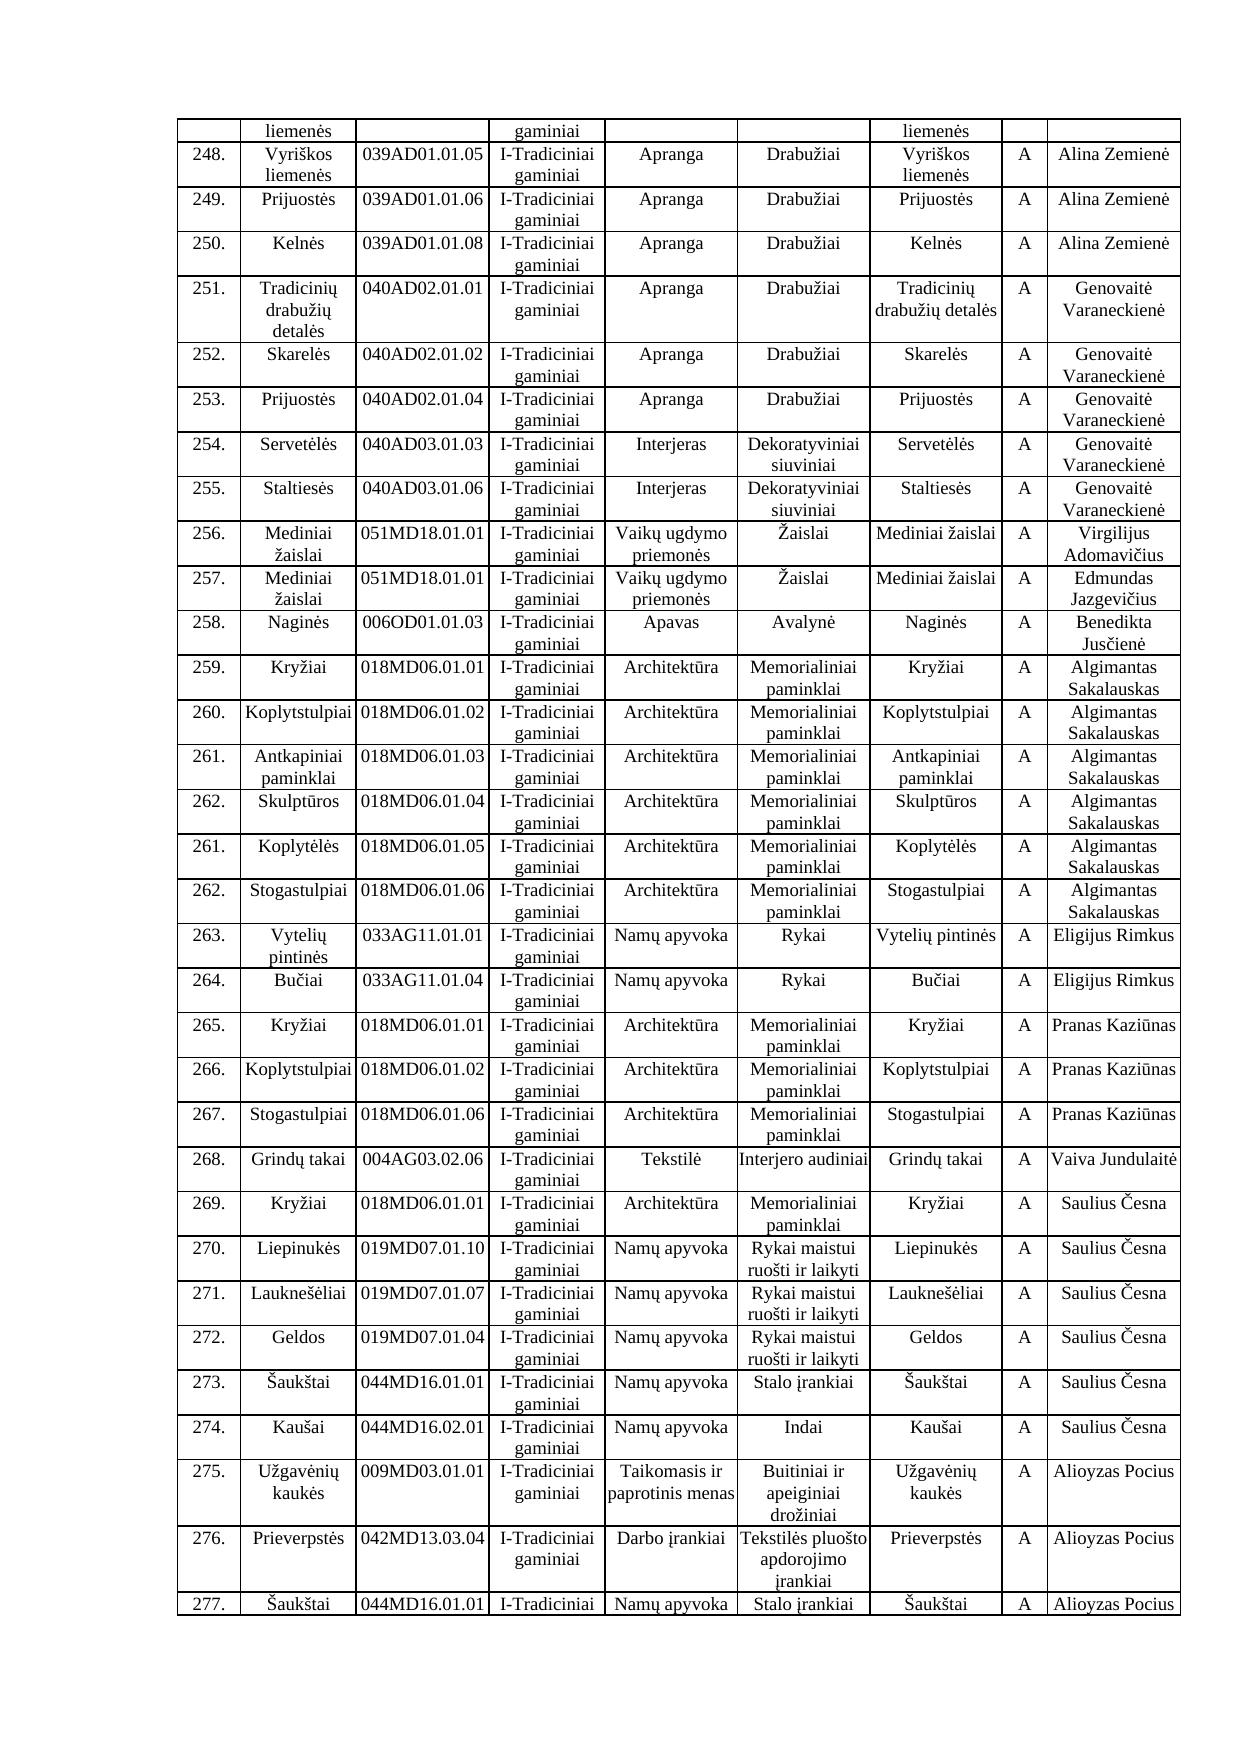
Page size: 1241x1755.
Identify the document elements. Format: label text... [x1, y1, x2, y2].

table_cell Alina Zemienė [1048, 143, 1180, 186]
table_cell Apranga [606, 388, 737, 431]
table_cell 265. [178, 1013, 240, 1057]
table_cell Mediniai žaislai [241, 522, 355, 565]
table_cell Geldos [241, 1326, 355, 1369]
table_cell A [1003, 477, 1047, 520]
table_cell 252. [178, 343, 240, 386]
table_cell 018MD06.01.02 [357, 1058, 488, 1101]
table_cell Architektūra [606, 1103, 737, 1146]
table_cell Eligijus Rimkus [1048, 924, 1180, 967]
table_cell A [1003, 1148, 1047, 1191]
table_cell A [1003, 433, 1047, 476]
table_cell 268. [178, 1148, 240, 1191]
table_cell Vyriškos liemenės [871, 143, 1001, 186]
table_cell A [1003, 1237, 1047, 1280]
table_cell A [1003, 835, 1047, 878]
table_cell Saulius Česna [1048, 1326, 1180, 1369]
table_cell Apranga [606, 143, 737, 186]
table_cell 250. [178, 232, 240, 275]
table_cell Drabužiai [738, 388, 869, 431]
table_cell I-Tradiciniai [490, 1593, 604, 1614]
table_cell 006OD01.01.03 [357, 611, 488, 654]
table_cell Dekoratyviniai siuviniai [738, 433, 869, 476]
table_cell I-Tradiciniai gaminiai [490, 1371, 604, 1414]
table_cell Namų apyvoka [606, 1371, 737, 1414]
table_cell Alioyzas Pocius [1048, 1593, 1180, 1614]
table_cell 269. [178, 1192, 240, 1235]
table_cell Naginės [241, 611, 355, 654]
table_cell Lauknešėliai [241, 1282, 355, 1325]
table_cell I-Tradiciniai gaminiai [490, 567, 604, 610]
table_cell Architektūra [606, 790, 737, 833]
table_cell 270. [178, 1237, 240, 1280]
table_cell Drabužiai [738, 188, 869, 231]
table_cell Žaislai [738, 567, 869, 610]
table_cell I-Tradiciniai gaminiai [490, 277, 604, 342]
table_cell 260. [178, 701, 240, 744]
table_cell 018MD06.01.06 [357, 880, 488, 922]
table_cell Tradicinių drabužių detalės [241, 277, 355, 342]
table_cell 019MD07.01.07 [357, 1282, 488, 1325]
table_cell Skarelės [871, 343, 1001, 386]
table_cell Koplytstulpiai [241, 701, 355, 744]
table_cell Apavas [606, 611, 737, 654]
table_cell I-Tradiciniai gaminiai [490, 1103, 604, 1146]
table_cell Rykai maistui ruošti ir laikyti [738, 1326, 869, 1369]
table_cell I-Tradiciniai gaminiai [490, 1237, 604, 1280]
table_cell Pranas Kaziūnas [1048, 1103, 1180, 1146]
table_cell Prijuostės [241, 388, 355, 431]
table_cell A [1003, 388, 1047, 431]
table_cell Kaušai [871, 1416, 1001, 1459]
table_cell liemenės [871, 120, 1001, 141]
table_cell 039AD01.01.08 [357, 232, 488, 275]
table_cell Genovaitė Varaneckienė [1048, 477, 1180, 520]
table_cell Saulius Česna [1048, 1192, 1180, 1235]
table_cell Algimantas Sakalauskas [1048, 656, 1180, 699]
table_cell 259. [178, 656, 240, 699]
table_cell I-Tradiciniai gaminiai [490, 1282, 604, 1325]
table_cell A [1003, 343, 1047, 386]
table_cell Prieverpstės [241, 1527, 355, 1591]
table_cell 004AG03.02.06 [357, 1148, 488, 1191]
table_cell A [1003, 656, 1047, 699]
table_cell Prijuostės [871, 188, 1001, 231]
table_cell Bučiai [871, 969, 1001, 1012]
table_cell A [1003, 745, 1047, 788]
table_cell 033AG11.01.04 [357, 969, 488, 1012]
table_cell Apranga [606, 188, 737, 231]
table_cell Namų apyvoka [606, 924, 737, 967]
table_cell 018MD06.01.05 [357, 835, 488, 878]
table_cell Namų apyvoka [606, 1416, 737, 1459]
table_cell Koplytėlės [241, 835, 355, 878]
table_cell Pranas Kaziūnas [1048, 1013, 1180, 1057]
table_cell I-Tradiciniai gaminiai [490, 1013, 604, 1057]
table_cell 257. [178, 567, 240, 610]
table_cell Drabužiai [738, 143, 869, 186]
table_cell I-Tradiciniai gaminiai [490, 1460, 604, 1525]
table_cell Darbo įrankiai [606, 1527, 737, 1591]
table_cell 039AD01.01.06 [357, 188, 488, 231]
table_cell Vytelių pintinės [241, 924, 355, 967]
table_cell 264. [178, 969, 240, 1012]
table_cell A [1003, 1527, 1047, 1591]
table_cell I-Tradiciniai gaminiai [490, 611, 604, 654]
table_cell Memorialiniai paminklai [738, 1103, 869, 1146]
table_cell Memorialiniai paminklai [738, 656, 869, 699]
table_cell Buitiniai ir apeiginiai drožiniai [738, 1460, 869, 1525]
table_cell Kryžiai [871, 1013, 1001, 1057]
table_cell Šaukštai [871, 1593, 1001, 1614]
table_cell 042MD13.03.04 [357, 1527, 488, 1591]
table_cell 249. [178, 188, 240, 231]
table_cell Alioyzas Pocius [1048, 1527, 1180, 1591]
table_cell Prijuostės [871, 388, 1001, 431]
table_cell I-Tradiciniai gaminiai [490, 143, 604, 186]
table_cell Užgavėnių kaukės [241, 1460, 355, 1525]
table_cell Mediniai žaislai [871, 567, 1001, 610]
table_cell Interjeras [606, 433, 737, 476]
table_cell A [1003, 790, 1047, 833]
table_cell I-Tradiciniai gaminiai [490, 790, 604, 833]
table_cell Architektūra [606, 1013, 737, 1057]
table_cell Memorialiniai paminklai [738, 835, 869, 878]
table_cell Eligijus Rimkus [1048, 969, 1180, 1012]
table_cell Saulius Česna [1048, 1237, 1180, 1280]
table_cell A [1003, 969, 1047, 1012]
table_cell Saulius Česna [1048, 1416, 1180, 1459]
table_cell 039AD01.01.05 [357, 143, 488, 186]
table_cell Kelnės [871, 232, 1001, 275]
table_cell Architektūra [606, 880, 737, 922]
table_cell Stalo įrankiai [738, 1371, 869, 1414]
table_cell Liepinukės [871, 1237, 1001, 1280]
table_cell 040AD02.01.02 [357, 343, 488, 386]
table_cell 044MD16.01.01 [357, 1593, 488, 1614]
table_cell Tekstilės pluošto apdorojimo įrankiai [738, 1527, 869, 1591]
table_cell 258. [178, 611, 240, 654]
table_cell 009MD03.01.01 [357, 1460, 488, 1525]
table_cell Vytelių pintinės [871, 924, 1001, 967]
table_cell 033AG11.01.01 [357, 924, 488, 967]
table_cell A [1003, 1460, 1047, 1525]
table_cell Memorialiniai paminklai [738, 745, 869, 788]
table_cell Skulptūros [871, 790, 1001, 833]
table_cell Memorialiniai paminklai [738, 701, 869, 744]
table_cell A [1003, 1282, 1047, 1325]
table_cell A [1003, 1103, 1047, 1146]
table_cell 018MD06.01.01 [357, 1192, 488, 1235]
table_cell I-Tradiciniai gaminiai [490, 969, 604, 1012]
table_cell Kryžiai [241, 656, 355, 699]
table_cell 256. [178, 522, 240, 565]
table_cell Pranas Kaziūnas [1048, 1058, 1180, 1101]
table_cell gaminiai [490, 120, 604, 141]
table_cell Koplytstulpiai [871, 1058, 1001, 1101]
table_cell Žaislai [738, 522, 869, 565]
table_cell Algimantas Sakalauskas [1048, 835, 1180, 878]
table_cell Mediniai žaislai [241, 567, 355, 610]
table_cell Grindų takai [241, 1148, 355, 1191]
table_cell I-Tradiciniai gaminiai [490, 835, 604, 878]
table_cell [1003, 120, 1047, 141]
table_cell Kryžiai [871, 1192, 1001, 1235]
table_cell 275. [178, 1460, 240, 1525]
table_cell Memorialiniai paminklai [738, 1013, 869, 1057]
table_cell Algimantas Sakalauskas [1048, 790, 1180, 833]
table_cell Vyriškos liemenės [241, 143, 355, 186]
table_cell A [1003, 277, 1047, 342]
table_cell 255. [178, 477, 240, 520]
table_cell Antkapiniai paminklai [871, 745, 1001, 788]
table_cell Interjero audiniai [738, 1148, 869, 1191]
table_cell I-Tradiciniai gaminiai [490, 433, 604, 476]
table_cell Stalo įrankiai [738, 1593, 869, 1614]
table_cell A [1003, 1371, 1047, 1414]
table_cell Užgavėnių kaukės [871, 1460, 1001, 1525]
table_cell Stogastulpiai [871, 1103, 1001, 1146]
table_cell Tekstilė [606, 1148, 737, 1191]
table_cell Taikomasis ir paprotinis menas [606, 1460, 737, 1525]
table_cell Architektūra [606, 1058, 737, 1101]
table_cell Interjeras [606, 477, 737, 520]
table_cell A [1003, 1416, 1047, 1459]
table_cell liemenės [241, 120, 355, 141]
table_cell [606, 120, 737, 141]
table_cell 044MD16.01.01 [357, 1371, 488, 1414]
table_cell Apranga [606, 232, 737, 275]
table_cell A [1003, 1058, 1047, 1101]
table_cell Lauknešėliai [871, 1282, 1001, 1325]
table_cell Drabužiai [738, 277, 869, 342]
table_cell Bučiai [241, 969, 355, 1012]
table_cell 019MD07.01.10 [357, 1237, 488, 1280]
table_cell Indai [738, 1416, 869, 1459]
table_cell Kryžiai [871, 656, 1001, 699]
table_cell [178, 120, 240, 141]
table_cell Apranga [606, 343, 737, 386]
table_cell A [1003, 522, 1047, 565]
table_cell Architektūra [606, 701, 737, 744]
table_cell A [1003, 880, 1047, 922]
table_cell Mediniai žaislai [871, 522, 1001, 565]
table_cell Virgilijus Adomavičius [1048, 522, 1180, 565]
table_cell I-Tradiciniai gaminiai [490, 1058, 604, 1101]
table_cell Stogastulpiai [241, 880, 355, 922]
table_cell 262. [178, 880, 240, 922]
table_cell Geldos [871, 1326, 1001, 1369]
table_cell Namų apyvoka [606, 1282, 737, 1325]
table_cell 040AD03.01.03 [357, 433, 488, 476]
table_cell Vaiva Jundulaitė [1048, 1148, 1180, 1191]
table_cell A [1003, 232, 1047, 275]
table_cell I-Tradiciniai gaminiai [490, 188, 604, 231]
table_cell 266. [178, 1058, 240, 1101]
table_cell Memorialiniai paminklai [738, 880, 869, 922]
table_cell I-Tradiciniai gaminiai [490, 232, 604, 275]
table_cell A [1003, 188, 1047, 231]
table_cell I-Tradiciniai gaminiai [490, 522, 604, 565]
table_cell Drabužiai [738, 232, 869, 275]
table_cell A [1003, 1013, 1047, 1057]
table_cell A [1003, 143, 1047, 186]
table_cell Kelnės [241, 232, 355, 275]
table_cell I-Tradiciniai gaminiai [490, 1527, 604, 1591]
table_cell Saulius Česna [1048, 1371, 1180, 1414]
table_cell I-Tradiciniai gaminiai [490, 388, 604, 431]
table_cell Architektūra [606, 835, 737, 878]
table_cell 274. [178, 1416, 240, 1459]
table_cell 051MD18.01.01 [357, 567, 488, 610]
table_cell Genovaitė Varaneckienė [1048, 277, 1180, 342]
table_cell Genovaitė Varaneckienė [1048, 388, 1180, 431]
table_cell Koplytstulpiai [241, 1058, 355, 1101]
table_cell Memorialiniai paminklai [738, 1192, 869, 1235]
table_cell Avalynė [738, 611, 869, 654]
table_cell I-Tradiciniai gaminiai [490, 1148, 604, 1191]
table_cell Grindų takai [871, 1148, 1001, 1191]
table_cell Staltiesės [241, 477, 355, 520]
table_cell [1048, 120, 1180, 141]
table_cell 019MD07.01.04 [357, 1326, 488, 1369]
table_cell Drabužiai [738, 343, 869, 386]
table_cell I-Tradiciniai gaminiai [490, 1416, 604, 1459]
table_cell 018MD06.01.03 [357, 745, 488, 788]
table_cell 261. [178, 745, 240, 788]
table_cell Kryžiai [241, 1013, 355, 1057]
table_cell Edmundas Jazgevičius [1048, 567, 1180, 610]
table_cell 262. [178, 790, 240, 833]
table_cell Šaukštai [241, 1593, 355, 1614]
table_cell A [1003, 701, 1047, 744]
table_cell Algimantas Sakalauskas [1048, 701, 1180, 744]
table_cell Genovaitė Varaneckienė [1048, 343, 1180, 386]
table_cell Stogastulpiai [871, 880, 1001, 922]
table_cell Dekoratyviniai siuviniai [738, 477, 869, 520]
table_cell A [1003, 924, 1047, 967]
table_cell I-Tradiciniai gaminiai [490, 880, 604, 922]
table_cell Namų apyvoka [606, 1326, 737, 1369]
table_cell Alina Zemienė [1048, 232, 1180, 275]
table_cell 267. [178, 1103, 240, 1146]
table_cell Genovaitė Varaneckienė [1048, 433, 1180, 476]
table_cell Skulptūros [241, 790, 355, 833]
table_cell 051MD18.01.01 [357, 522, 488, 565]
table_cell I-Tradiciniai gaminiai [490, 477, 604, 520]
table_cell 044MD16.02.01 [357, 1416, 488, 1459]
table_cell Apranga [606, 277, 737, 342]
table_cell Memorialiniai paminklai [738, 790, 869, 833]
table_cell Architektūra [606, 745, 737, 788]
table_cell Liepinukės [241, 1237, 355, 1280]
table_cell A [1003, 1326, 1047, 1369]
table_cell Skarelės [241, 343, 355, 386]
table_cell Koplytstulpiai [871, 701, 1001, 744]
table_cell Namų apyvoka [606, 969, 737, 1012]
table_cell I-Tradiciniai gaminiai [490, 924, 604, 967]
table_cell Prieverpstės [871, 1527, 1001, 1591]
table_cell A [1003, 1593, 1047, 1614]
table_cell 253. [178, 388, 240, 431]
table_cell Prijuostės [241, 188, 355, 231]
table_cell Namų apyvoka [606, 1593, 737, 1614]
table_cell Saulius Česna [1048, 1282, 1180, 1325]
table_cell [738, 120, 869, 141]
table_cell I-Tradiciniai gaminiai [490, 656, 604, 699]
table_cell Benedikta Jusčienė [1048, 611, 1180, 654]
table_cell 271. [178, 1282, 240, 1325]
table_cell 273. [178, 1371, 240, 1414]
table_cell 254. [178, 433, 240, 476]
table_cell A [1003, 611, 1047, 654]
table_cell Kaušai [241, 1416, 355, 1459]
table_cell A [1003, 1192, 1047, 1235]
table_cell 040AD03.01.06 [357, 477, 488, 520]
table_cell Kryžiai [241, 1192, 355, 1235]
table_cell I-Tradiciniai gaminiai [490, 745, 604, 788]
table_cell Architektūra [606, 1192, 737, 1235]
table_cell I-Tradiciniai gaminiai [490, 1192, 604, 1235]
table_cell 276. [178, 1527, 240, 1591]
table_cell Alioyzas Pocius [1048, 1460, 1180, 1525]
table_cell Koplytėlės [871, 835, 1001, 878]
table_cell I-Tradiciniai gaminiai [490, 1326, 604, 1369]
table_cell 277. [178, 1593, 240, 1614]
table_cell Antkapiniai paminklai [241, 745, 355, 788]
table_cell I-Tradiciniai gaminiai [490, 701, 604, 744]
table_cell Naginės [871, 611, 1001, 654]
table_cell Stogastulpiai [241, 1103, 355, 1146]
table_cell Tradicinių drabužių detalės [871, 277, 1001, 342]
table_cell I-Tradiciniai gaminiai [490, 343, 604, 386]
table_cell Servetėlės [871, 433, 1001, 476]
table_cell 040AD02.01.04 [357, 388, 488, 431]
table_cell 018MD06.01.04 [357, 790, 488, 833]
table_cell Vaikų ugdymo priemonės [606, 567, 737, 610]
table_cell Staltiesės [871, 477, 1001, 520]
table_cell 272. [178, 1326, 240, 1369]
table_cell 261. [178, 835, 240, 878]
table_cell 018MD06.01.01 [357, 1013, 488, 1057]
table_cell Alina Zemienė [1048, 188, 1180, 231]
table_cell 018MD06.01.02 [357, 701, 488, 744]
table_cell Memorialiniai paminklai [738, 1058, 869, 1101]
table_cell 251. [178, 277, 240, 342]
table_cell 040AD02.01.01 [357, 277, 488, 342]
table_cell Architektūra [606, 656, 737, 699]
table_cell Namų apyvoka [606, 1237, 737, 1280]
table_cell Rykai [738, 924, 869, 967]
table_cell Šaukštai [241, 1371, 355, 1414]
table_cell A [1003, 567, 1047, 610]
table_cell 248. [178, 143, 240, 186]
table_cell [357, 120, 488, 141]
table_cell Rykai maistui ruošti ir laikyti [738, 1237, 869, 1280]
table_cell Šaukštai [871, 1371, 1001, 1414]
table_cell Algimantas Sakalauskas [1048, 880, 1180, 922]
table_cell Rykai maistui ruošti ir laikyti [738, 1282, 869, 1325]
table_cell Servetėlės [241, 433, 355, 476]
table_cell 263. [178, 924, 240, 967]
table_cell 018MD06.01.06 [357, 1103, 488, 1146]
table_cell Algimantas Sakalauskas [1048, 745, 1180, 788]
table_cell Rykai [738, 969, 869, 1012]
table_cell 018MD06.01.01 [357, 656, 488, 699]
table_cell Vaikų ugdymo priemonės [606, 522, 737, 565]
